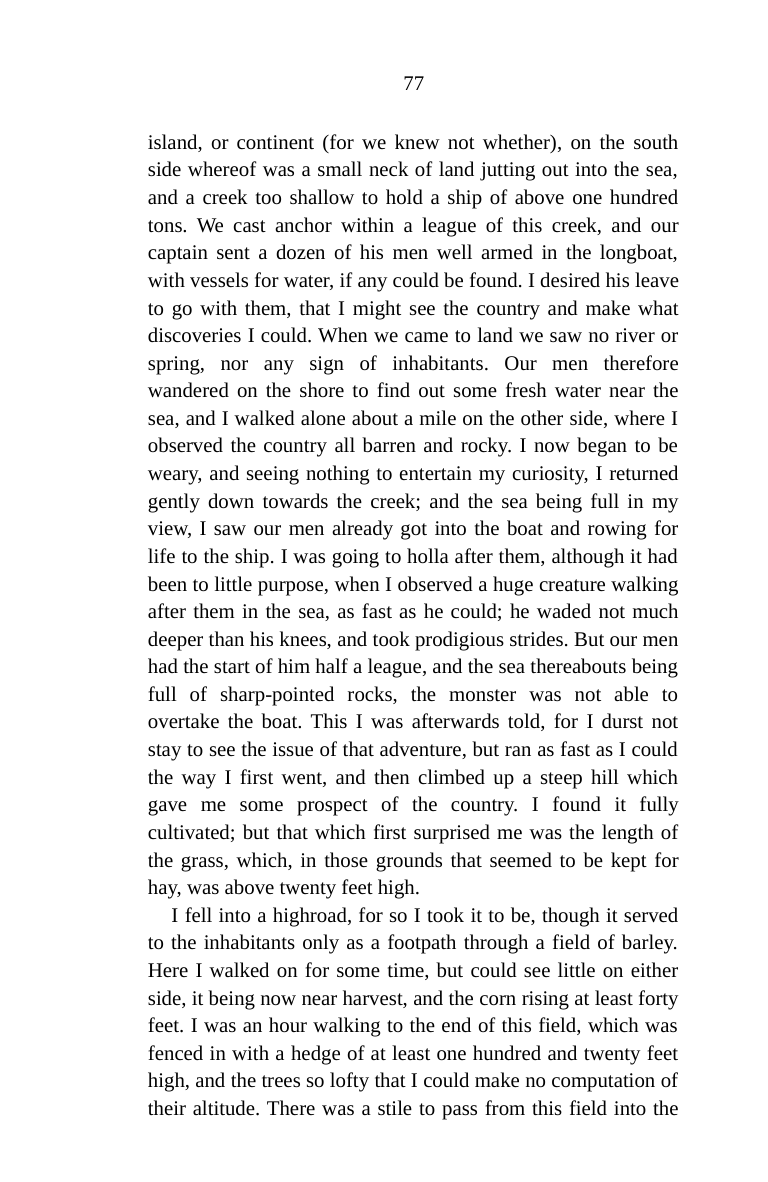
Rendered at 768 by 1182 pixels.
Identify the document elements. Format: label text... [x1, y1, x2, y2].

text I fell into a highroad, for so I took it to be, though it served to the inhabitants only as a footpath through a field of barley. Here I walked on for some time, but could see little on either side, it being now near harvest, and the corn rising at least forty feet. I was an hour walking to the end of this field, which was fenced in with a hedge of at least one hundred and twenty feet high, and the trees so lofty that I could make no computation of their altitude. There was a stile to pass from this field into the [148, 903, 679, 1120]
text island, or continent (for we knew not whether), on the south side whereof was a small neck of land jutting out into the sea, and a creek too shallow to hold a ship of above one hundred tons. We cast anchor within a league of this creek, and our captain sent a dozen of his men well armed in the longboat, with vessels for water, if any could be found. I desired his leave to go with them, that I might see the country and make what discoveries I could. When we came to land we saw no river or spring, nor any sign of inhabitants. Our men therefore wandered on the shore to find out some fresh water near the sea, and I walked alone about a mile on the other side, where I observed the country all barren and rocky. I now began to be weary, and seeing nothing to entertain my curiosity, I returned gently down towards the creek; and the sea being full in my view, I saw our men already got into the boat and rowing for life to the ship. I was going to holla after them, although it had been to little purpose, when I observed a huge creature walking after them in the sea, as fast as he could; he waded not much deeper than his knees, and took prodigious strides. But our men had the start of him half a league, and the sea thereabouts being full of sharp-pointed rocks, the monster was not able to overtake the boat. This I was afterwards told, for I durst not stay to see the issue of that adventure, but ran as fast as I could the way I first went, and then climbed up a steep hill which gave me some prospect of the country. I found it fully cultivated; but that which first surprised me was the length of the grass, which, in those grounds that seemed to be kept for hay, was above twenty feet high. [148, 130, 679, 899]
